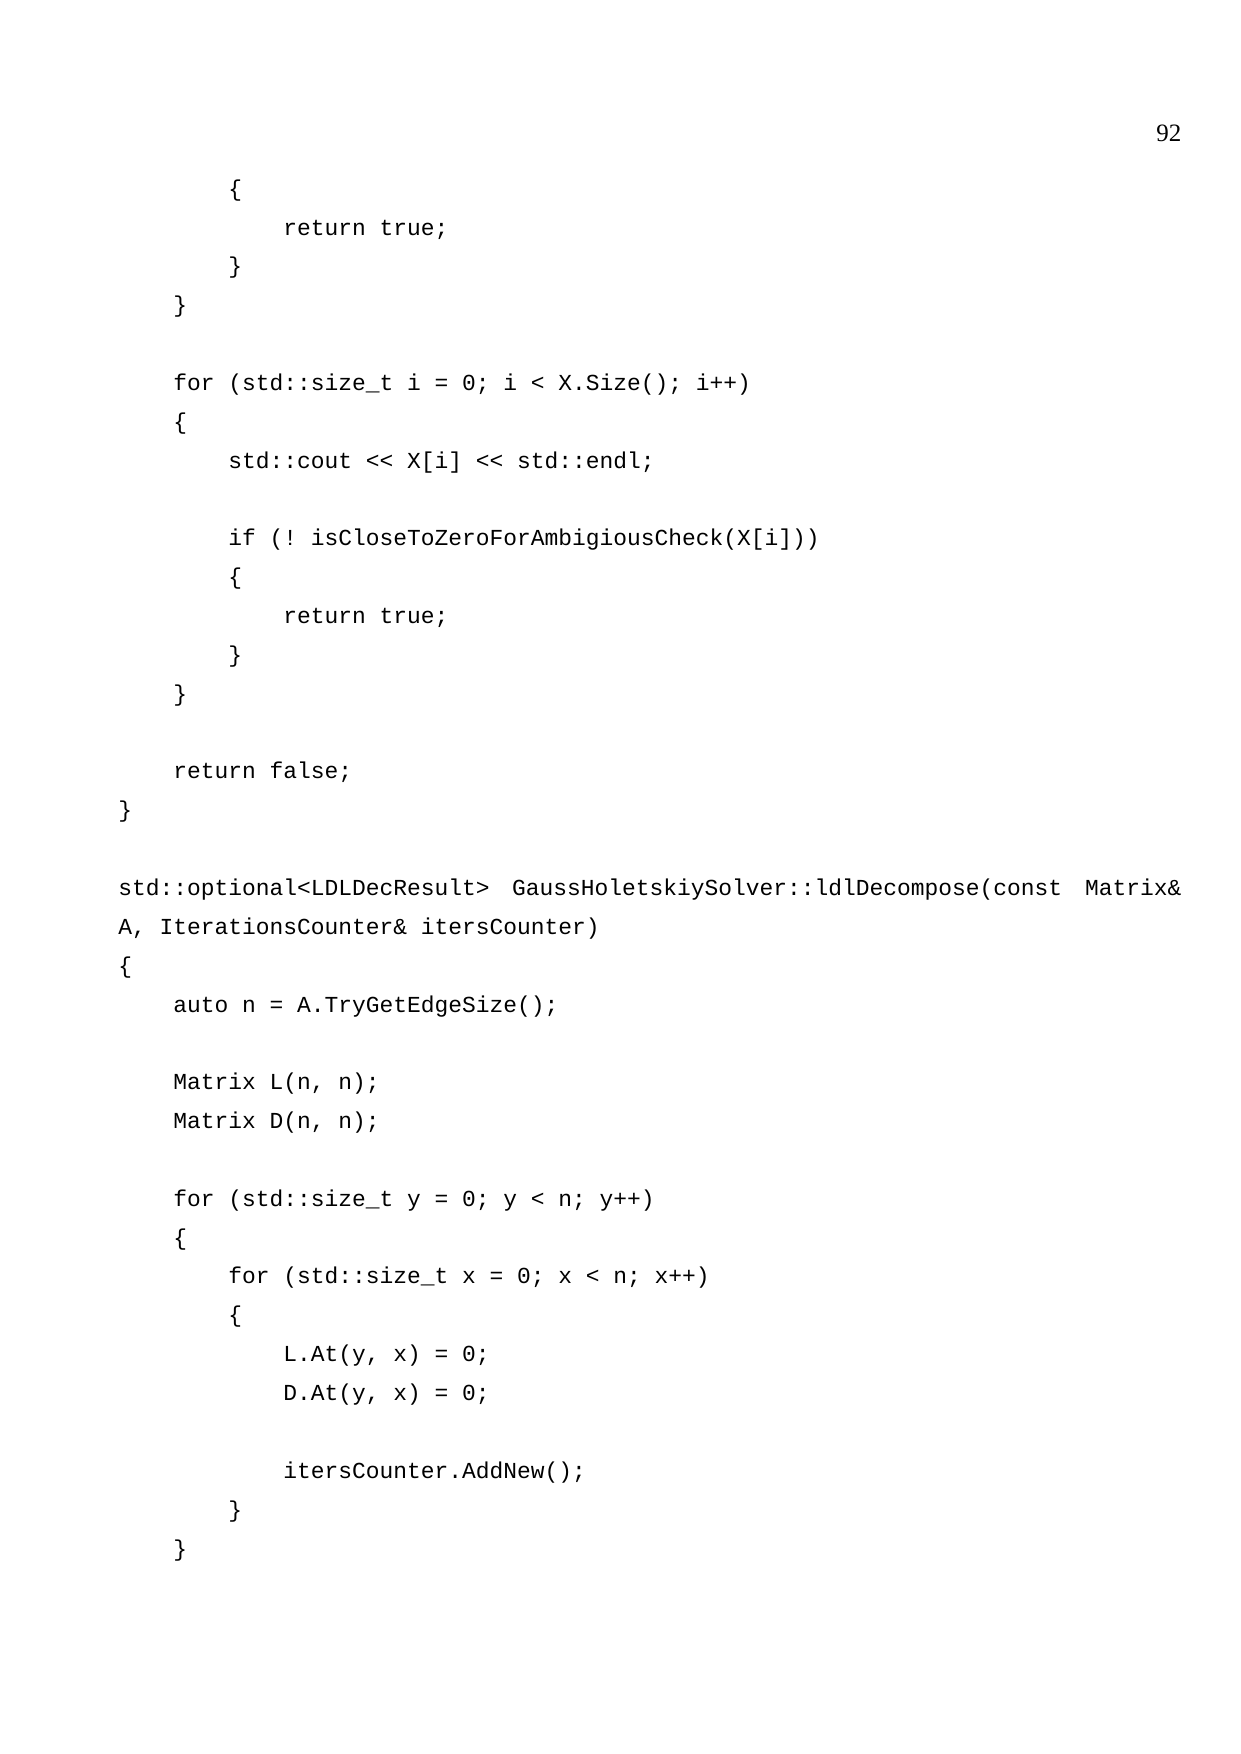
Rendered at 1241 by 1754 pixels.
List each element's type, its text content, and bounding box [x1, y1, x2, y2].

text } [118, 1498, 1181, 1524]
text } [118, 643, 1181, 669]
text L.At(y, x) = 0; [118, 1343, 1181, 1368]
text itersCounter.AddNew(); [118, 1459, 1181, 1485]
text if (! isCloseToZeroForAmbigiousCheck(X[i])) [118, 527, 1181, 553]
text { [118, 566, 1181, 591]
text { [118, 410, 1181, 436]
text { [118, 1226, 1181, 1252]
text Matrix L(n, n); [118, 1071, 1181, 1097]
text for (std::size_t y = 0; y < n; y++) [118, 1187, 1181, 1213]
text { [118, 1304, 1181, 1330]
text } [118, 293, 1181, 319]
text Matrix D(n, n); [118, 1109, 1181, 1135]
text } [118, 255, 1181, 281]
text } [118, 799, 1181, 824]
text { [118, 177, 1181, 203]
text for (std::size_t i = 0; i < X.Size(); i++) [118, 371, 1181, 397]
text return false; [118, 760, 1181, 786]
text } [118, 1537, 1181, 1563]
text std::cout << X[i] << std::endl; [118, 449, 1181, 475]
text return true; [118, 216, 1181, 242]
text { [118, 954, 1181, 980]
text } [118, 682, 1181, 708]
text std::optional<LDLDecResult> GaussHoletskiySolver::ldlDecompose(const Matrix& A, IterationsCounter& itersCounter) [118, 876, 1181, 941]
text for (std::size_t x = 0; x < n; x++) [118, 1265, 1181, 1291]
text D.At(y, x) = 0; [118, 1381, 1181, 1407]
text return true; [118, 604, 1181, 630]
text auto n = A.TryGetEdgeSize(); [118, 993, 1181, 1019]
